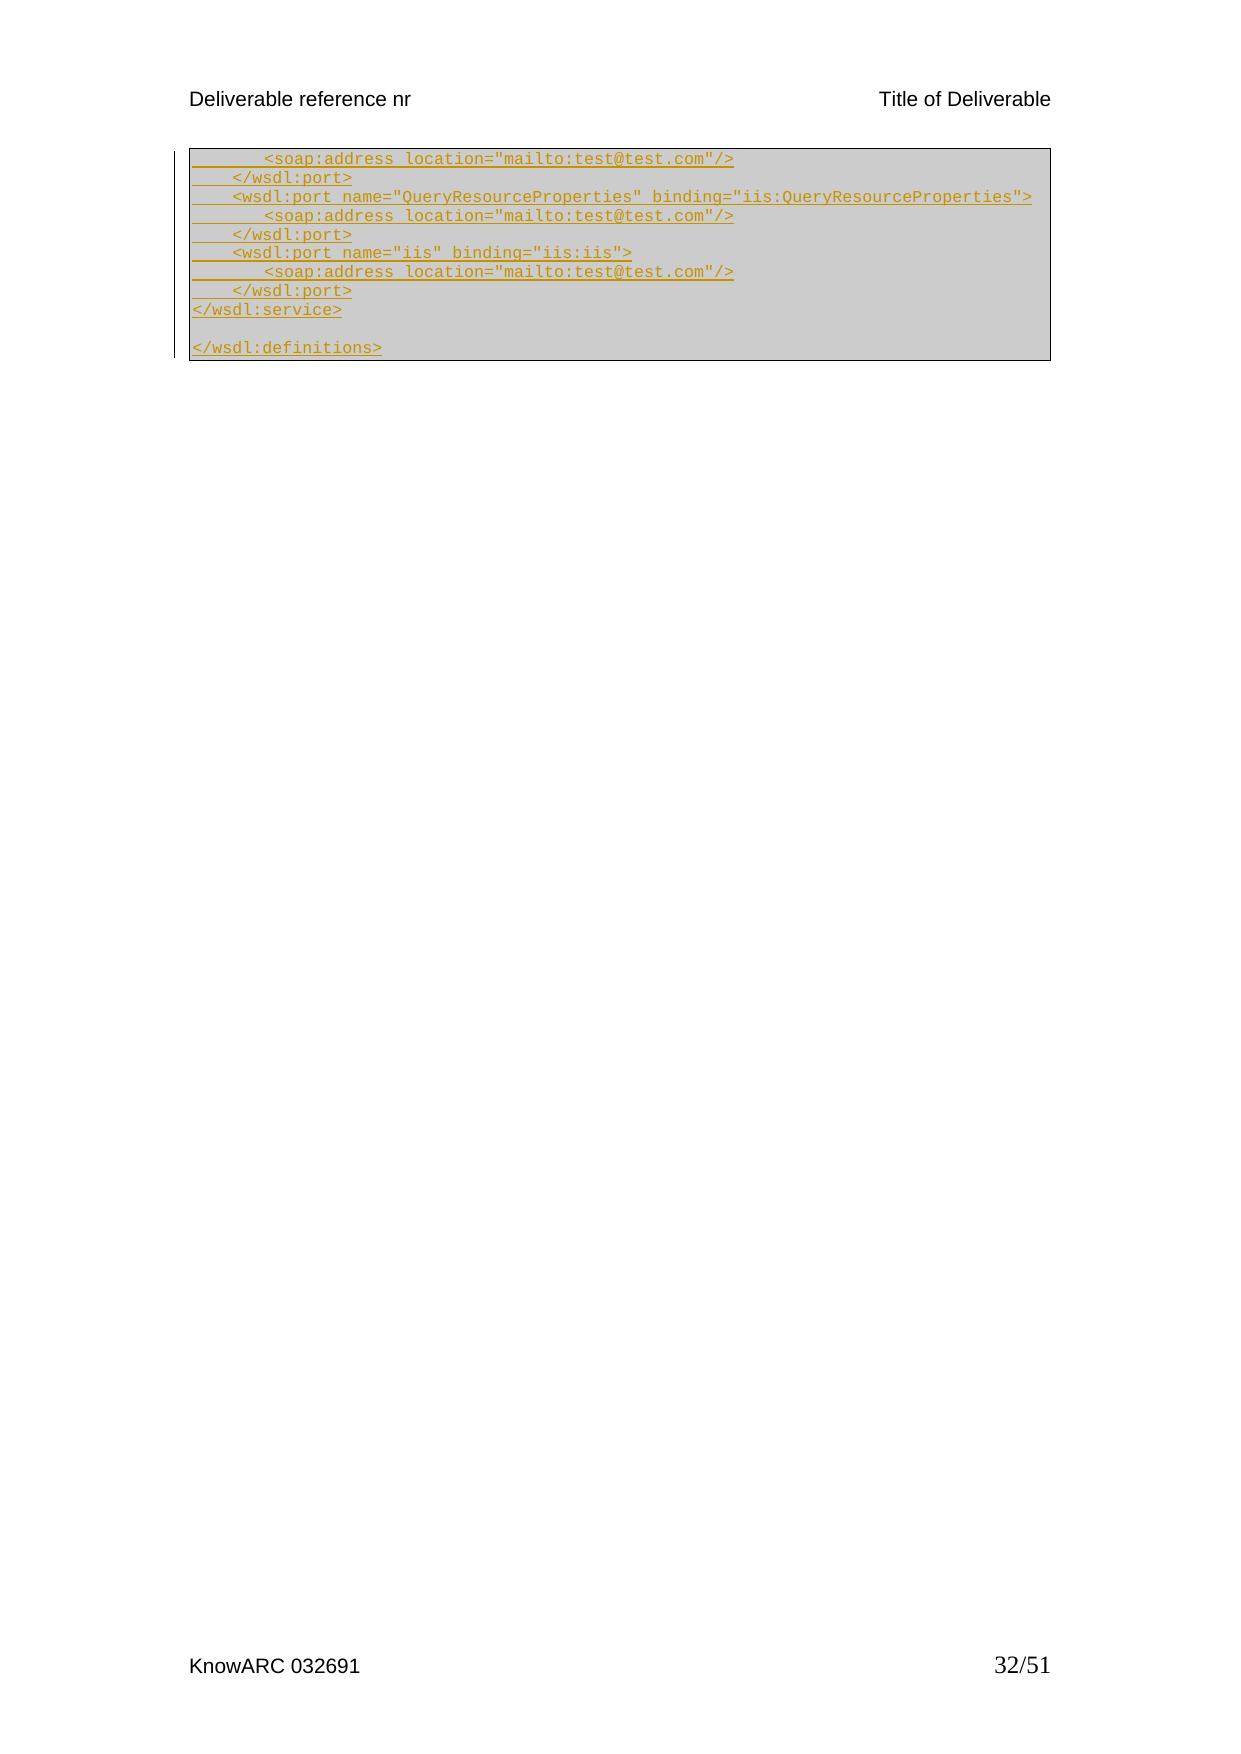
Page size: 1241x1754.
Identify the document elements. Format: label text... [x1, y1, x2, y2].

text <wsdl:port name="iis" binding="iis:iis"> [190, 242, 1050, 261]
text </wsdl:port> [190, 167, 1050, 185]
text </wsdl:port> [190, 223, 1050, 242]
text </wsdl:port> [190, 280, 1050, 298]
text <wsdl:port name="QueryResourceProperties" binding="iis:QueryResourceProperties"> [190, 185, 1050, 204]
text </wsdl:definitions> [190, 336, 1050, 360]
text <soap:address location="mailto:test@test.com"/> [190, 204, 1050, 223]
text </wsdl:service> [190, 298, 1050, 317]
text <soap:address location="mailto:test@test.com"/> [190, 261, 1050, 280]
text <soap:address location="mailto:test@test.com"/> [190, 149, 1050, 167]
